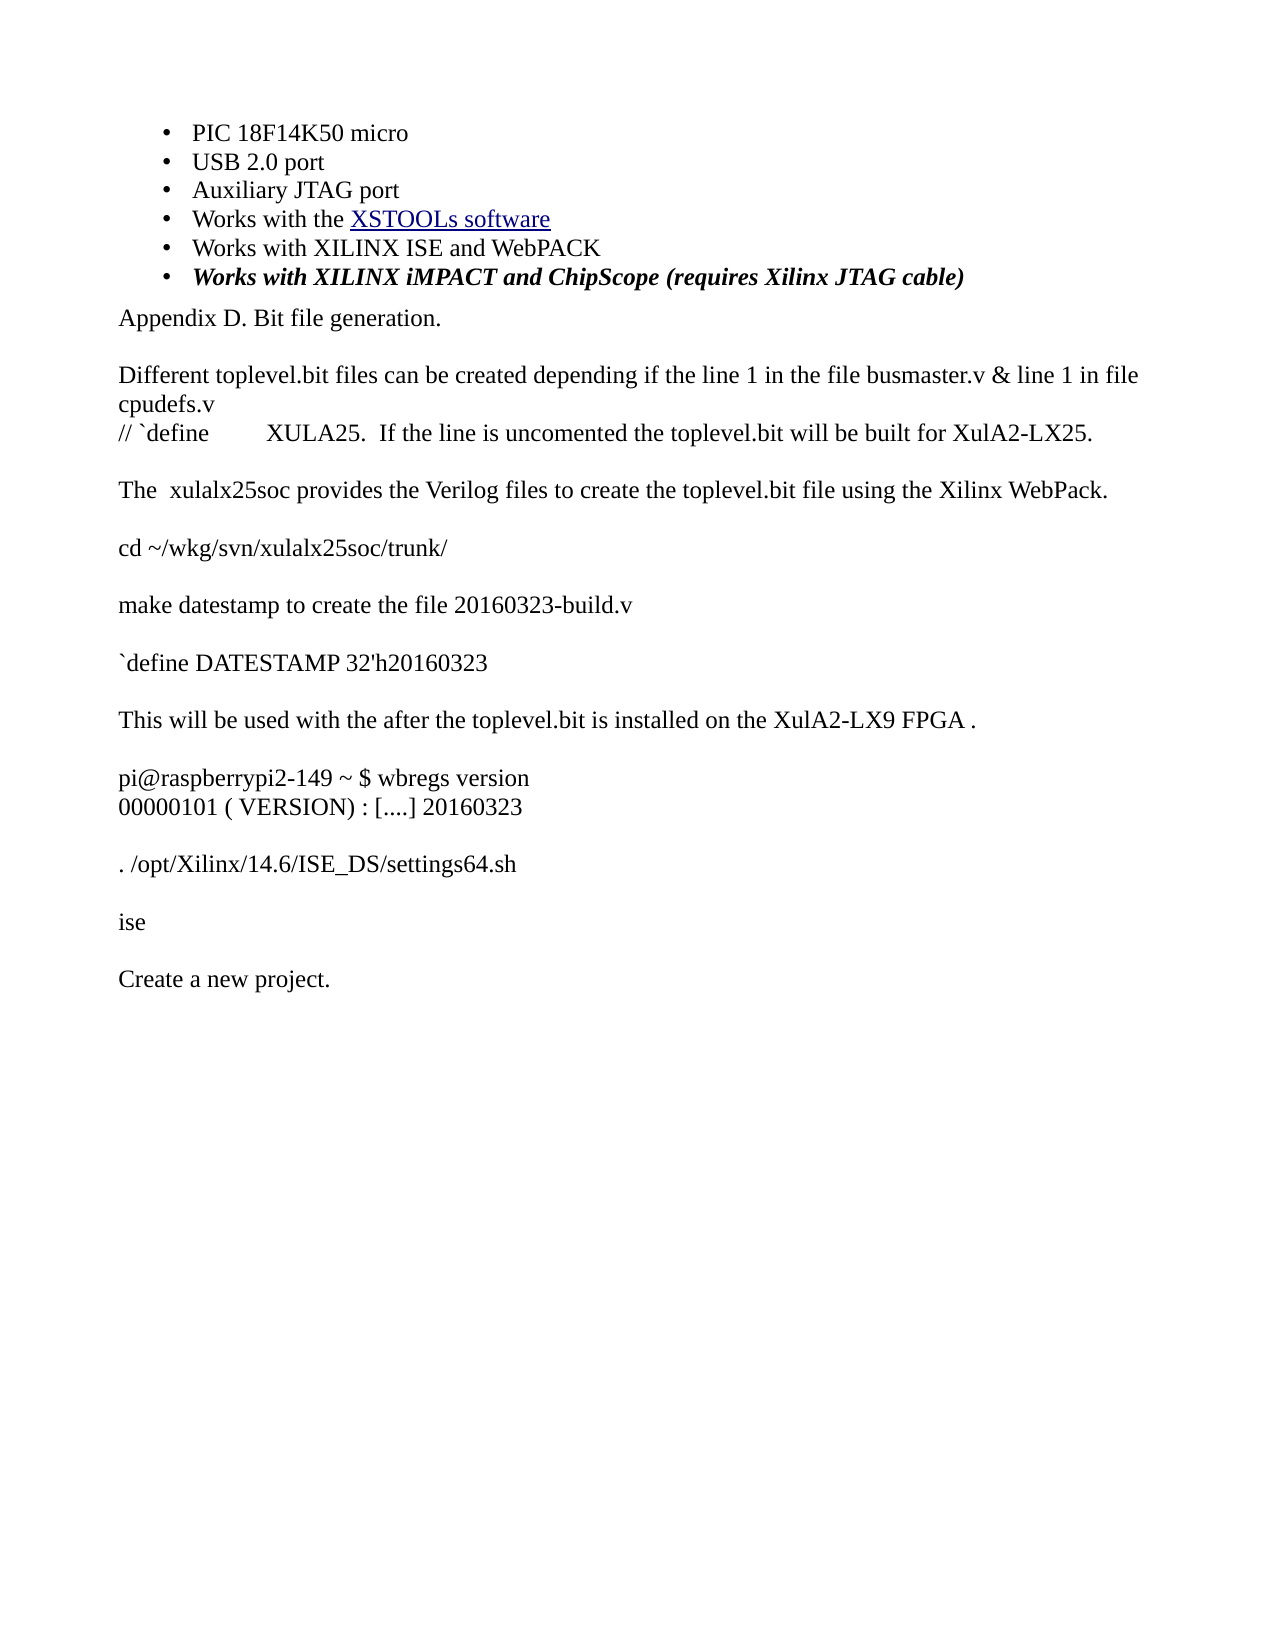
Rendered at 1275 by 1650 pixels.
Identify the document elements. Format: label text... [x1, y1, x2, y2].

list Works with XILINX ISE and WebPACK [162, 233, 1157, 262]
list USB 2.0 port [162, 147, 1157, 176]
text `define DATESTAMP 32'h20160323 [118, 648, 1157, 677]
text Appendix D. Bit file generation. [118, 303, 1157, 332]
list Works with XILINX iMPACT and ChipScope (requires Xilinx JTAG cable) [162, 262, 1157, 291]
list PIC 18F14K50 micro [162, 118, 1157, 147]
text This will be used with the after the toplevel.bit is installed on the XulA2-LX9 FPGA . [118, 706, 1157, 734]
list Works with the XSTOOLs software [162, 204, 1157, 233]
list Auxiliary JTAG port [162, 176, 1157, 204]
text pi@raspberrypi2-149 ~ $ wbregs version [118, 763, 1157, 792]
text cd ~/wkg/svn/xulalx25soc/trunk/ [118, 533, 1157, 562]
text Create a new project. [118, 964, 1157, 993]
text make datestamp to create the file 20160323-build.v [118, 591, 1157, 619]
text // `define XULA25. If the line is uncomented the toplevel.bit will be built for XulA2-LX25. [118, 418, 1157, 447]
text Different toplevel.bit files can be created depending if the line 1 in the file busmaster.v & line 1 in file [118, 361, 1157, 389]
text . /opt/Xilinx/14.6/ISE_DS/settings64.sh [118, 849, 1157, 878]
text ise [118, 907, 1157, 936]
text 00000101 ( VERSION) : [....] 20160323 [118, 792, 1157, 821]
text The xulalx25soc provides the Verilog files to create the toplevel.bit file using the Xilinx WebPack. [118, 476, 1157, 504]
text cpudefs.v [118, 389, 1157, 418]
